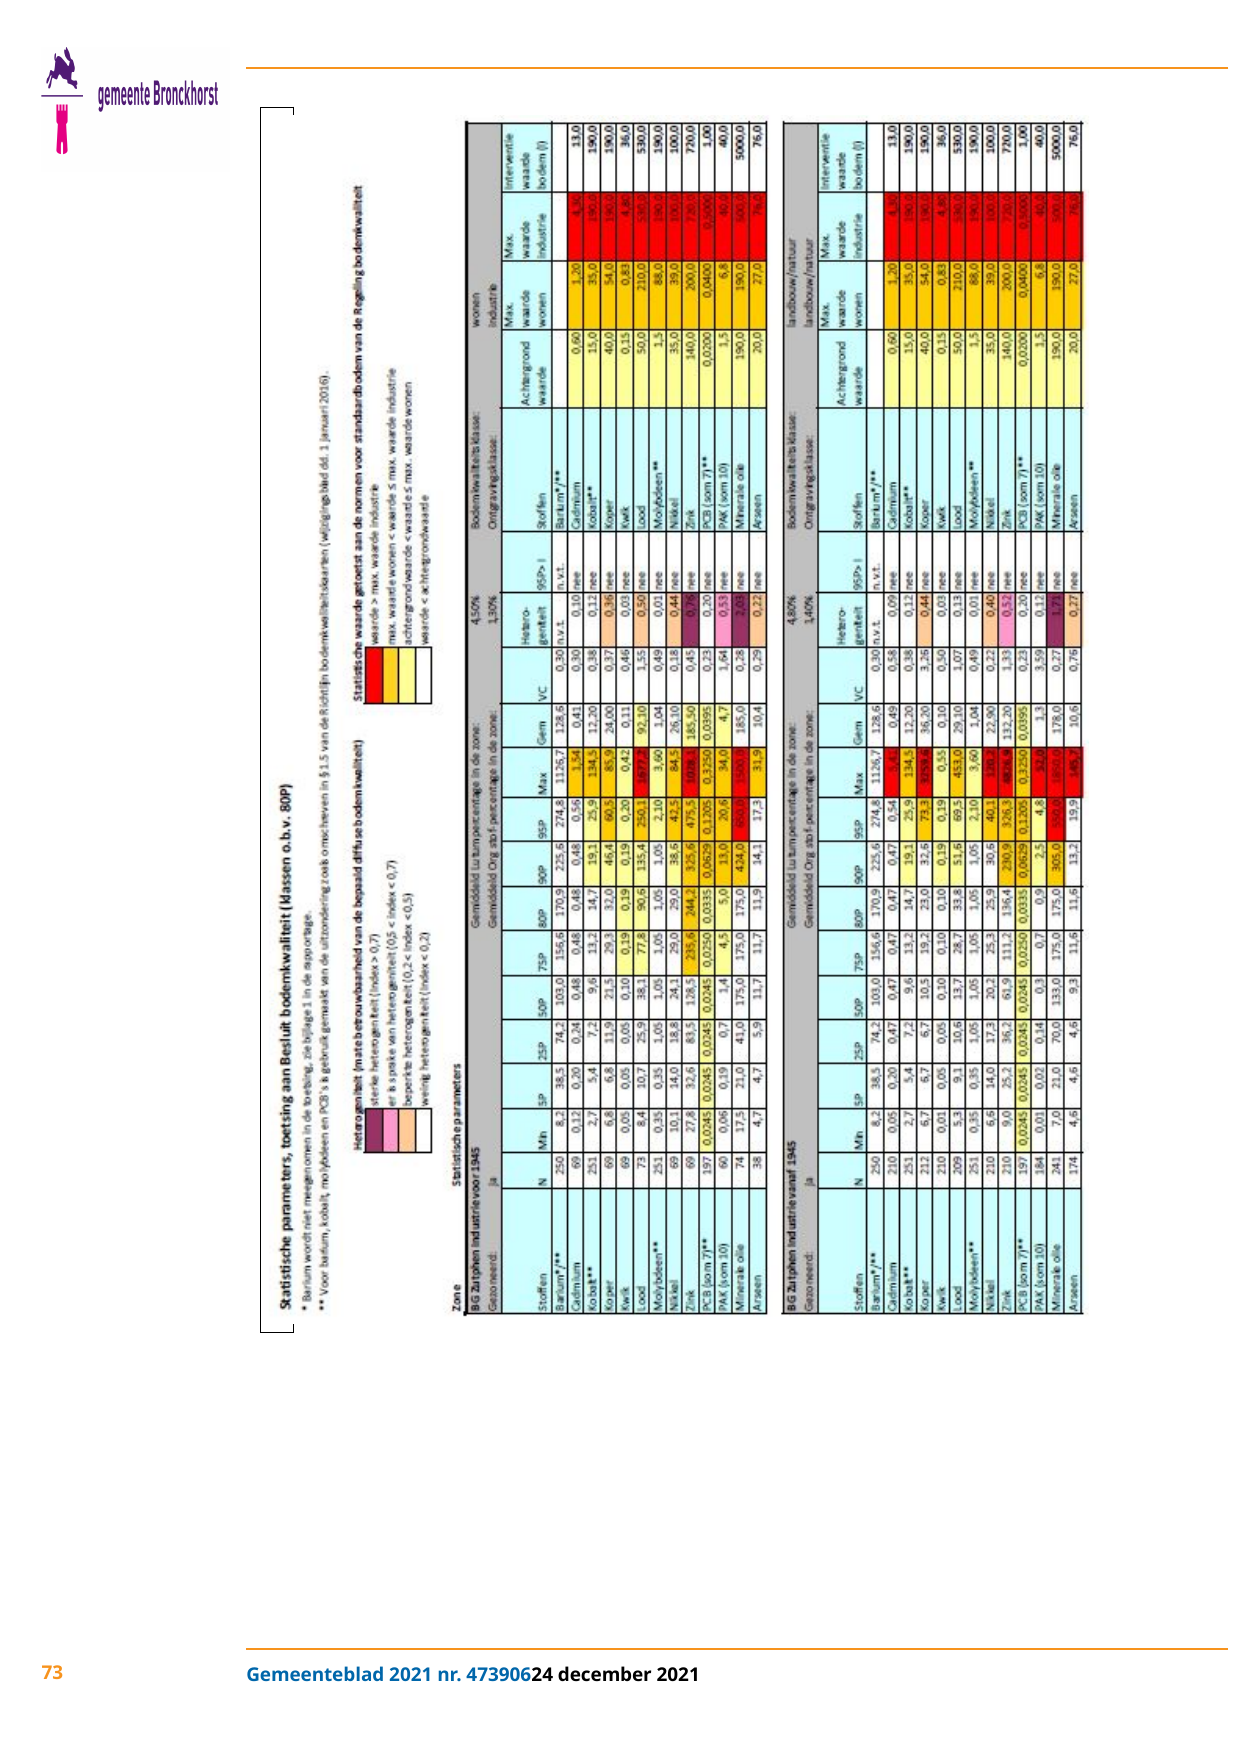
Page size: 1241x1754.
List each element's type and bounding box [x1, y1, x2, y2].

picture [268, 115, 1090, 1324]
picture [41, 47, 231, 172]
